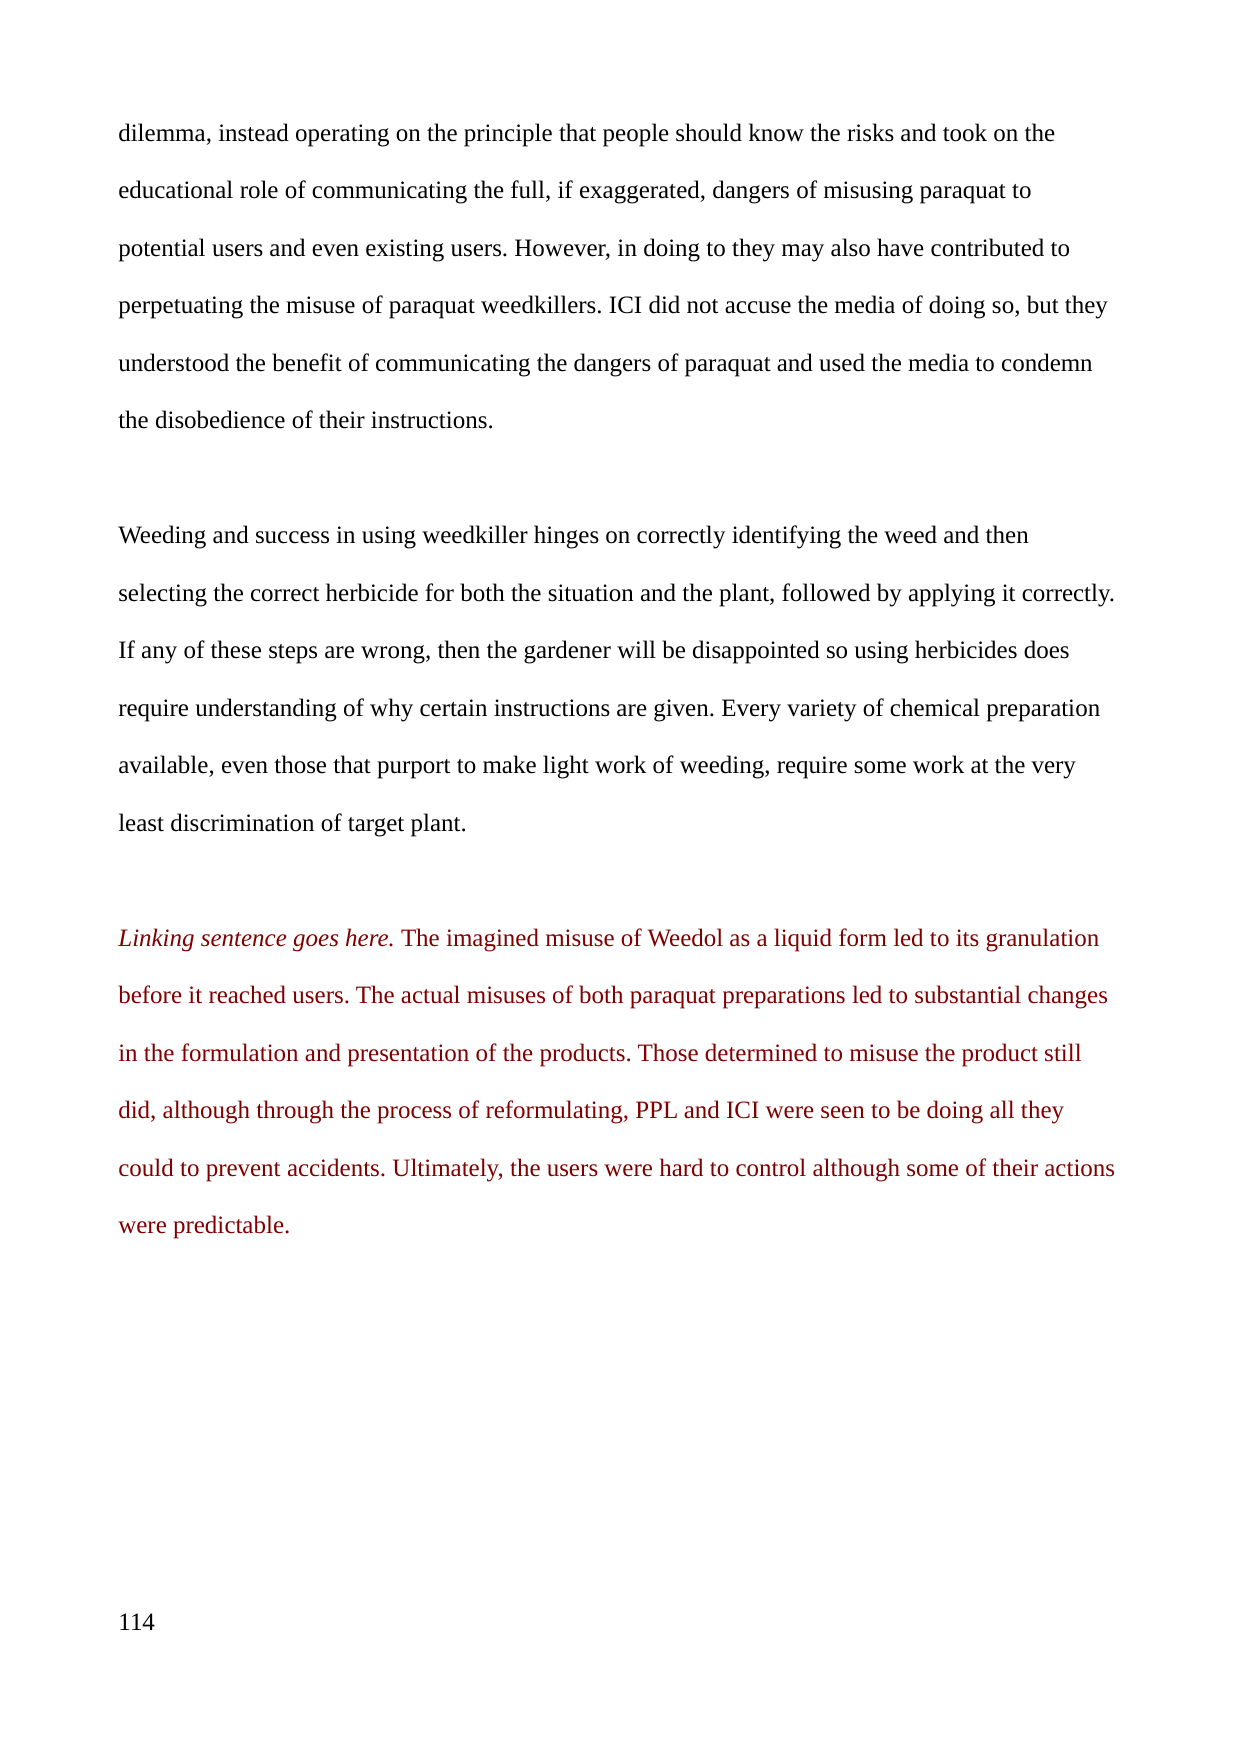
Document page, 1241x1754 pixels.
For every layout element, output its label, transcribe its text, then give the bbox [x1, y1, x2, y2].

text Linking sentence goes here. The imagined misuse of Weedol as a liquid form led to its granulation before it reached users. The actual misuses of both paraquat preparations led to substantial changes in the formulation and presentation of the products. Those determined to misuse the product still did, although through the process of reformulating, PPL and ICI were seen to be doing all they could to prevent accidents. Ultimately, the users were hard to control although some of their actions were predictable. [118, 923, 1122, 1239]
text Weeding and success in using weedkiller hinges on correctly identifying the weed and then selecting the correct herbicide for both the situation and the plant, followed by applying it correctly. If any of these steps are wrong, then the gardener will be disappointed so using herbicides does require understanding of why certain instructions are given. Every variety of chemical preparation available, even those that purport to make light work of weeding, require some work at the very least discrimination of target plant. [118, 521, 1122, 837]
text dilemma, instead operating on the principle that people should know the risks and took on the educational role of communicating the full, if exaggerated, dangers of misusing paraquat to potential users and even existing users. However, in doing to they may also have contributed to perpetuating the misuse of paraquat weedkillers. ICI did not accuse the media of doing so, but they understood the benefit of communicating the dangers of paraquat and used the media to condemn the disobedience of their instructions. [118, 118, 1122, 434]
